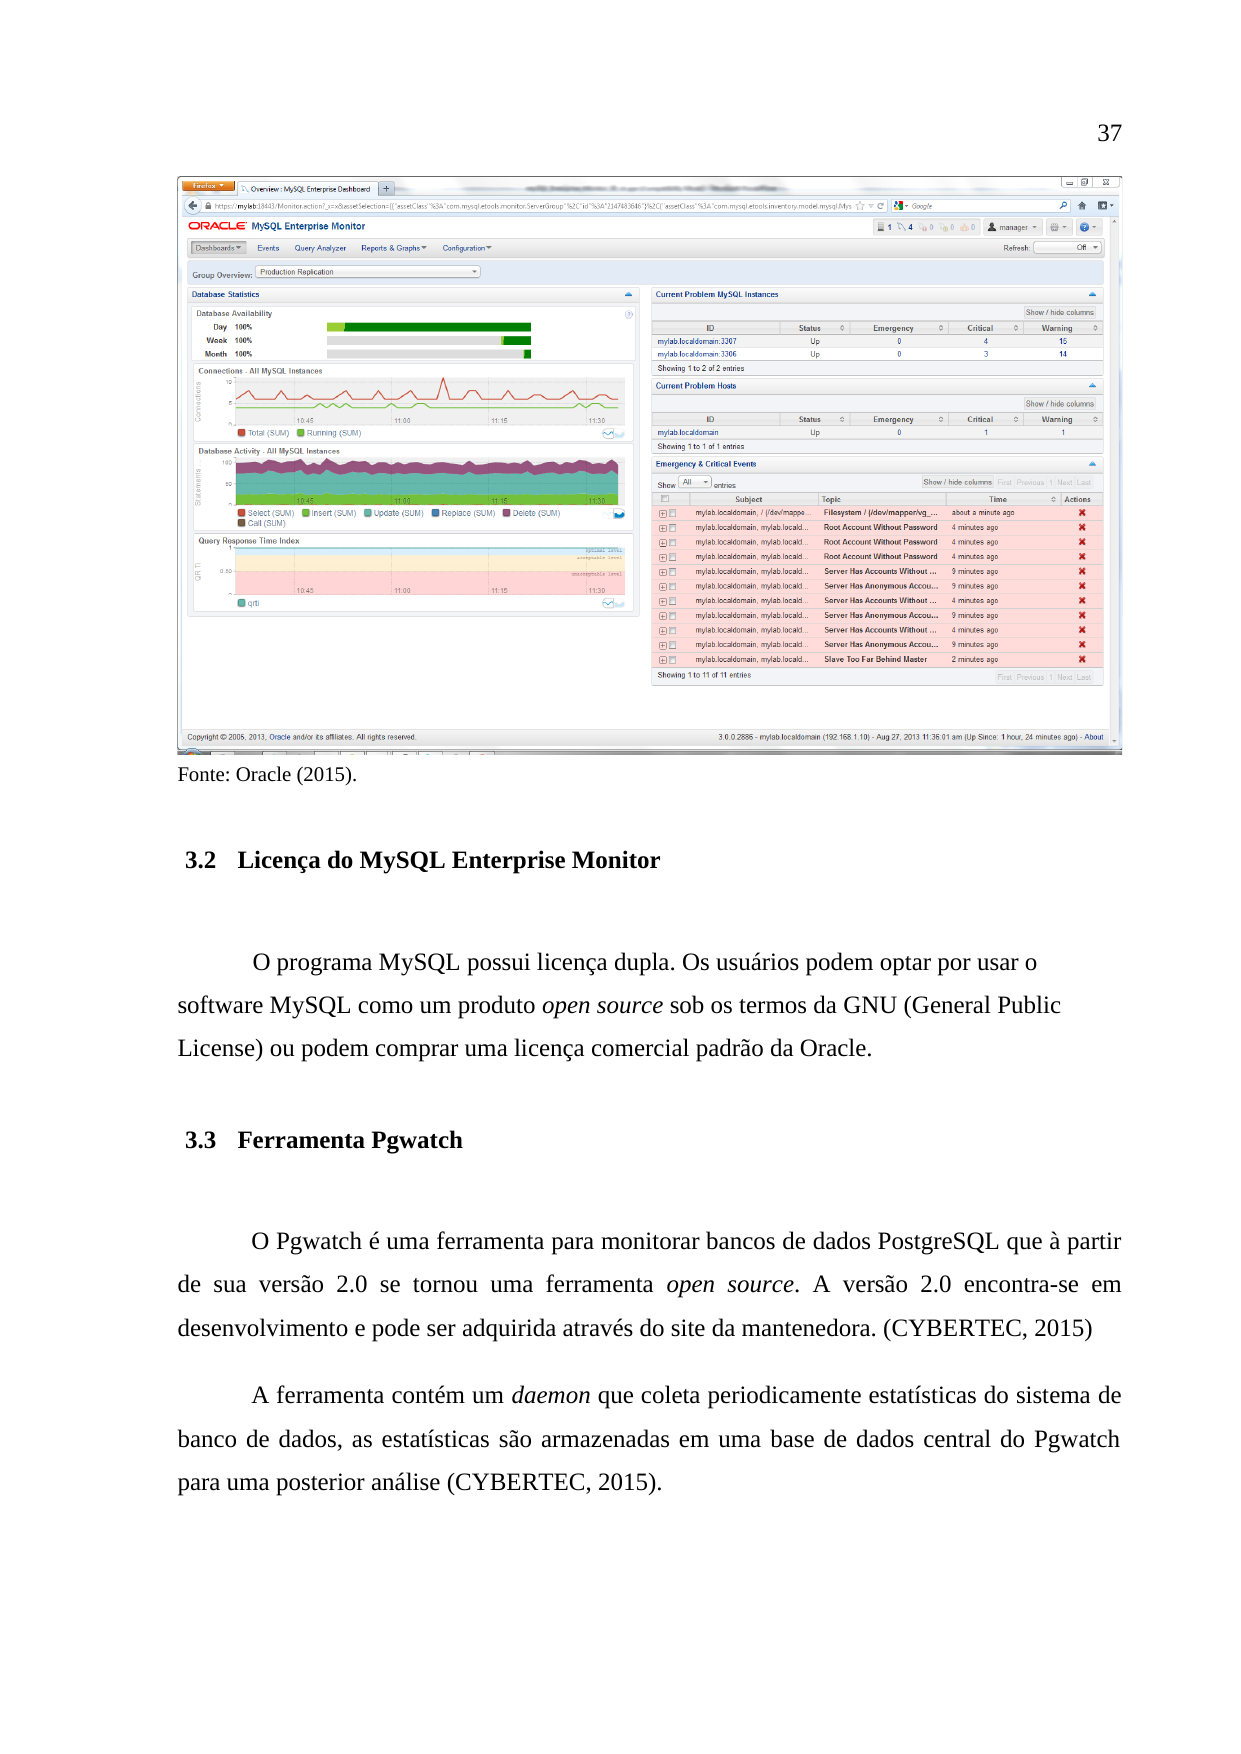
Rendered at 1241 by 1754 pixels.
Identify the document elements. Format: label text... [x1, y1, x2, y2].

text O programa MySQL possui licença dupla. Os usuários podem optar por usar o software MySQL como um produto open source sob os termos da GNU (General Public License) ou podem comprar uma licença comercial padrão da Oracle. [177, 947, 1122, 1062]
text O Pgwatch é uma ferramenta para monitorar bancos de dados PostgreSQL que à partir de sua versão 2.0 se tornou uma ferramenta open source. A versão 2.0 encontra-se em desenvolvimento e pode ser adquirida através do site da mantenedora. (CYBERTEC, 2015) [177, 1226, 1122, 1341]
list Ferramenta Pgwatch [185, 1125, 1122, 1153]
list Licença do MySQL Enterprise Monitor [185, 846, 1122, 874]
text A ferramenta contém um daemon que coleta periodicamente estatísticas do sistema de banco de dados, as estatísticas são armazenadas em uma base de dados central do Pgwatch para uma posterior análise (CYBERTEC, 2015). [177, 1381, 1122, 1496]
text Fonte: Oracle (2015). [177, 755, 1122, 786]
picture [177, 176, 1123, 755]
